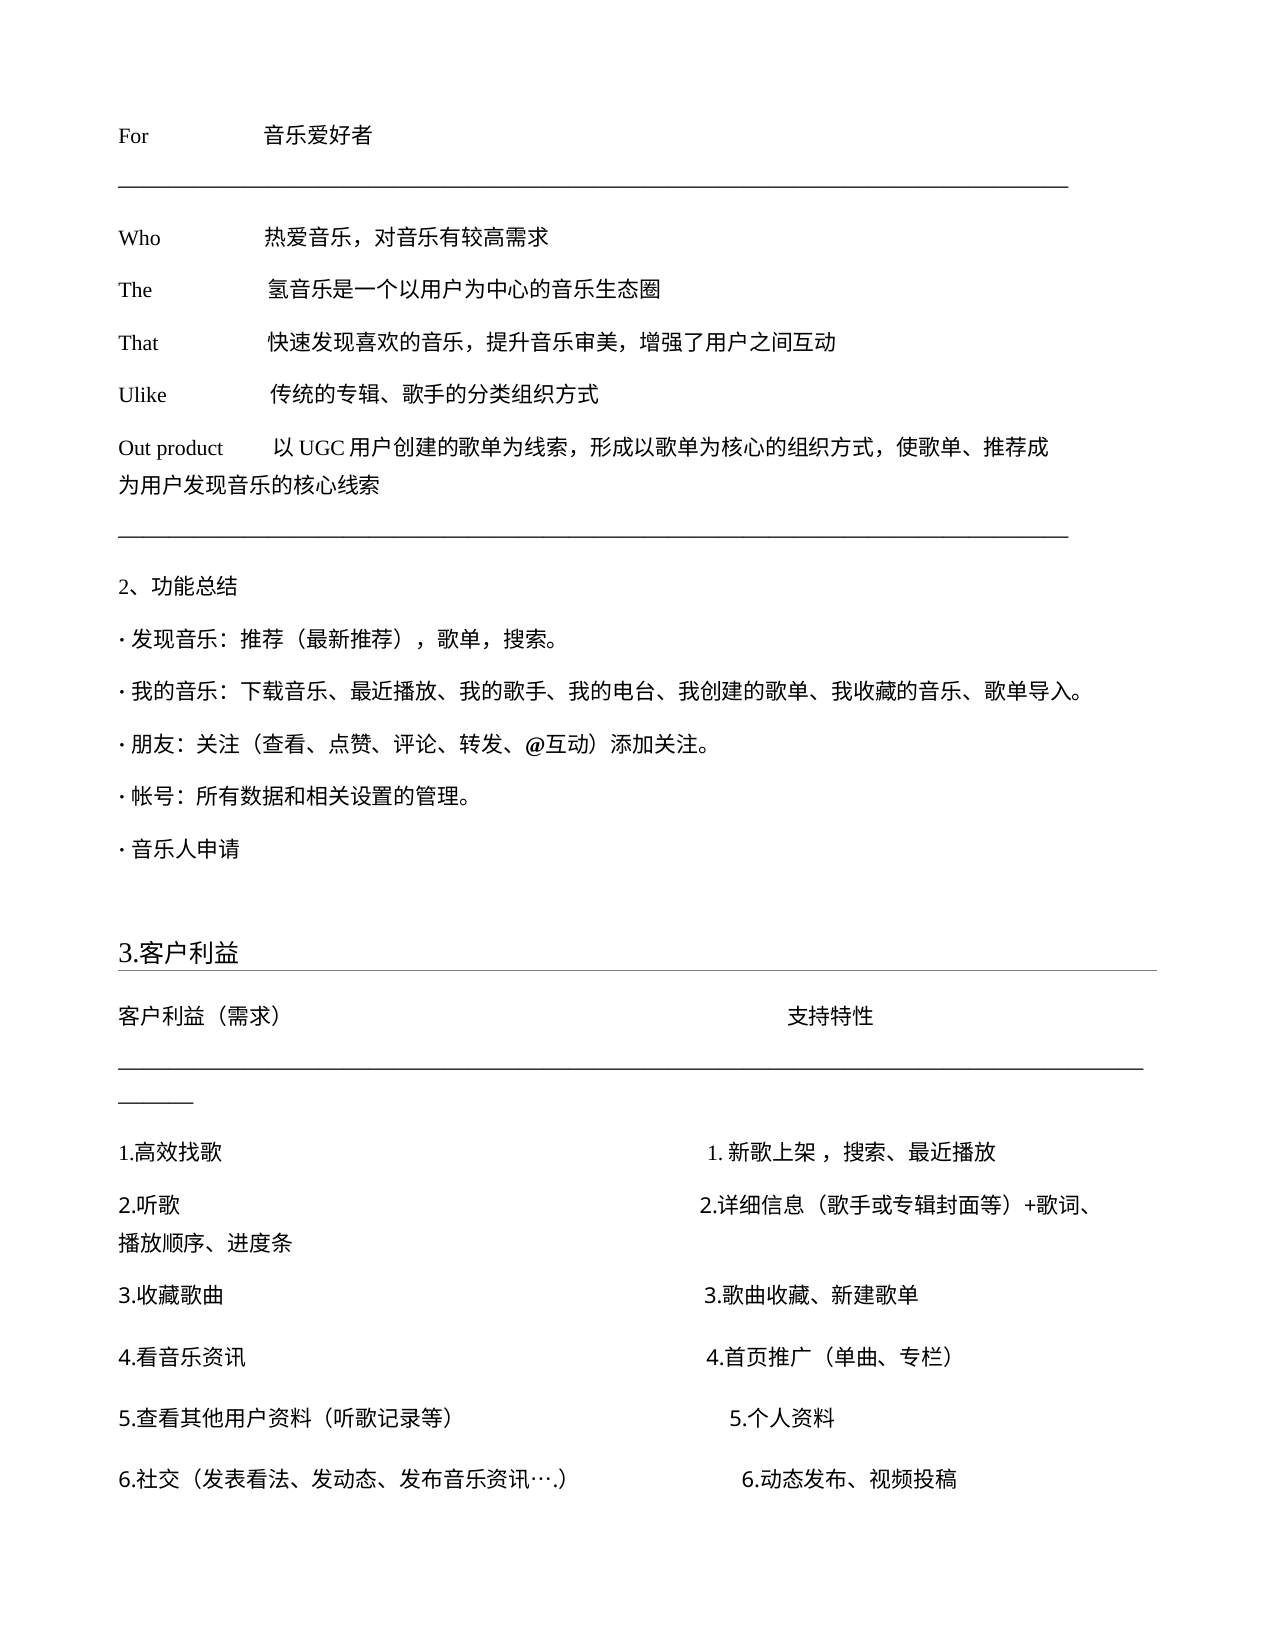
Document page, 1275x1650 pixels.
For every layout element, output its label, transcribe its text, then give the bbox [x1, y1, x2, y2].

text 2.听歌 2.详细信息（歌手或专辑封面等）+歌词、 播放顺序、进度条 [118, 1188, 1157, 1257]
text 3.收藏歌曲 3.歌曲收藏、新建歌单 [118, 1278, 1157, 1310]
text 1.高效找歌 1. 新歌上架 ，搜索、最近播放 [118, 1135, 1157, 1167]
text ———————————————————————————————————————————— [118, 1052, 1157, 1115]
text For 音乐爱好者 [118, 118, 1157, 150]
text · 发现音乐：推荐（最新推荐），歌单，搜索。 [118, 622, 1157, 653]
text —————————————————————————————————————— [118, 520, 1157, 549]
text · 音乐人申请 [118, 832, 1157, 863]
text That 快速发现喜欢的音乐，提升音乐审美，增强了用户之间互动 [118, 325, 1157, 356]
text · 帐号：所有数据和相关设置的管理。 [118, 779, 1157, 811]
text · 朋友：关注（查看、点赞、评论、转发、@互动）添加关注。 [118, 727, 1157, 758]
text 5.查看其他用户资料（听歌记录等） 5.个人资料 [118, 1401, 1157, 1433]
text 6.社交（发表看法、发动态、发布音乐资讯….） 6.动态发布、视频投稿 [118, 1462, 1157, 1494]
text Out product 以UGC用户创建的歌单为线索，形成以歌单为核心的组织方式，使歌单、推荐成 为用户发现音乐的核心线索 [118, 430, 1157, 499]
text Ulike 传统的专辑、歌手的分类组织方式 [118, 377, 1157, 409]
text 3.客户利益 [118, 933, 1157, 970]
text —————————————————————————————————————— [118, 171, 1157, 199]
text 2、功能总结 [118, 569, 1157, 601]
text · 我的音乐：下载音乐、最近播放、我的歌手、我的电台、我创建的歌单、我收藏的音乐、歌单导入。 [118, 674, 1157, 706]
text 客户利益（需求） 支持特性 [118, 999, 1157, 1031]
text Who 热爱音乐，对音乐有较高需求 [118, 220, 1157, 251]
text The 氢音乐是一个以用户为中心的音乐生态圈 [118, 272, 1157, 304]
text 4.看音乐资讯 4.首页推广（单曲、专栏） [118, 1339, 1157, 1371]
